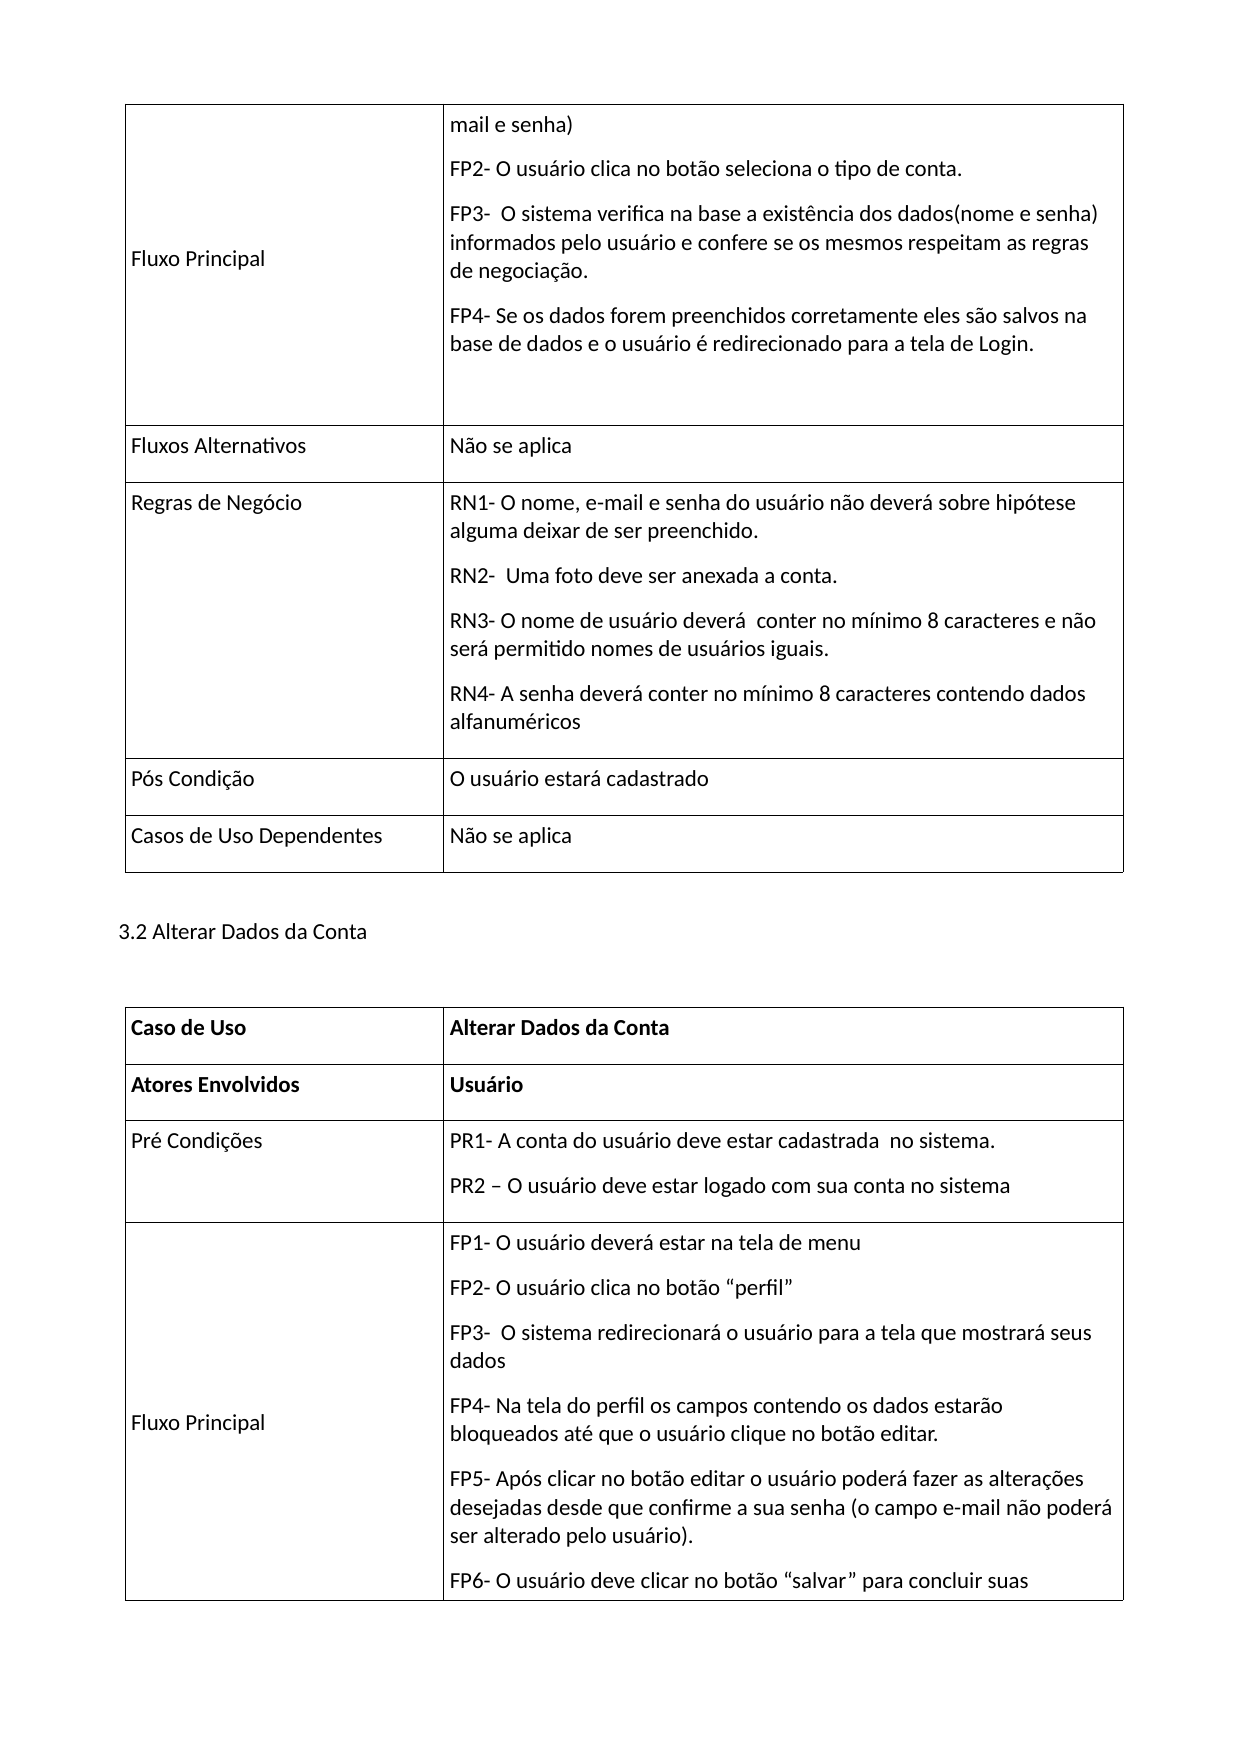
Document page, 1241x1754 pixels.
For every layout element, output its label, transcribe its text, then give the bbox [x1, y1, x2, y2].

table_cell Fluxo Principal [126, 105, 443, 424]
table_cell Regras de Negócio [126, 483, 443, 758]
table_cell FP1- O usuário deverá estar na tela de menu FP2- O usuário clica no botão “perfil” FP3- O sistema redirecionará o usuário para a tela que mostrará seus dados FP4- Na tela do perfil os campos contendo os dados estarão bloqueados até que o usuário clique no botão editar. FP5- Após clicar no botão editar o usuário poderá fazer as alterações desejadas desde que confirme a sua senha (o campo e-mail não poderá ser alterado pelo usuário). FP6- O usuário deve clicar no botão “salvar” para concluir suas [444, 1223, 1123, 1599]
table_cell Casos de Uso Dependentes [126, 816, 443, 871]
table_cell Pós Condição [126, 759, 443, 814]
table_cell Usuário [444, 1065, 1123, 1120]
table_cell PR1- A conta do usuário deve estar cadastrada no sistema. PR2 – O usuário deve estar logado com sua conta no sistema [444, 1121, 1123, 1222]
table_cell O usuário estará cadastrado [444, 759, 1123, 814]
table_cell Fluxos Alternativos [126, 426, 443, 481]
subtitle 3.2 Alterar Dados da Conta [118, 917, 1122, 945]
table_header Alterar Dados da Conta [444, 1008, 1123, 1063]
table_cell Não se aplica [444, 816, 1123, 871]
table_cell Fluxo Principal [126, 1223, 443, 1599]
table_cell Atores Envolvidos [126, 1065, 443, 1120]
table_cell RN1- O nome, e-mail e senha do usuário não deverá sobre hipótese alguma deixar de ser preenchido. RN2- Uma foto deve ser anexada a conta. RN3- O nome de usuário deverá conter no mínimo 8 caracteres e não será permitido nomes de usuários iguais. RN4- A senha deverá conter no mínimo 8 caracteres contendo dados alfanuméricos [444, 483, 1123, 758]
table_cell Pré Condições [126, 1121, 443, 1222]
table_cell Não se aplica [444, 426, 1123, 481]
table_cell mail e senha) FP2- O usuário clica no botão seleciona o tipo de conta. FP3- O sistema verifica na base a existência dos dados(nome e senha) informados pelo usuário e confere se os mesmos respeitam as regras de negociação. FP4- Se os dados forem preenchidos corretamente eles são salvos na base de dados e o usuário é redirecionado para a tela de Login. [444, 105, 1123, 424]
table_header Caso de Uso [126, 1008, 443, 1063]
